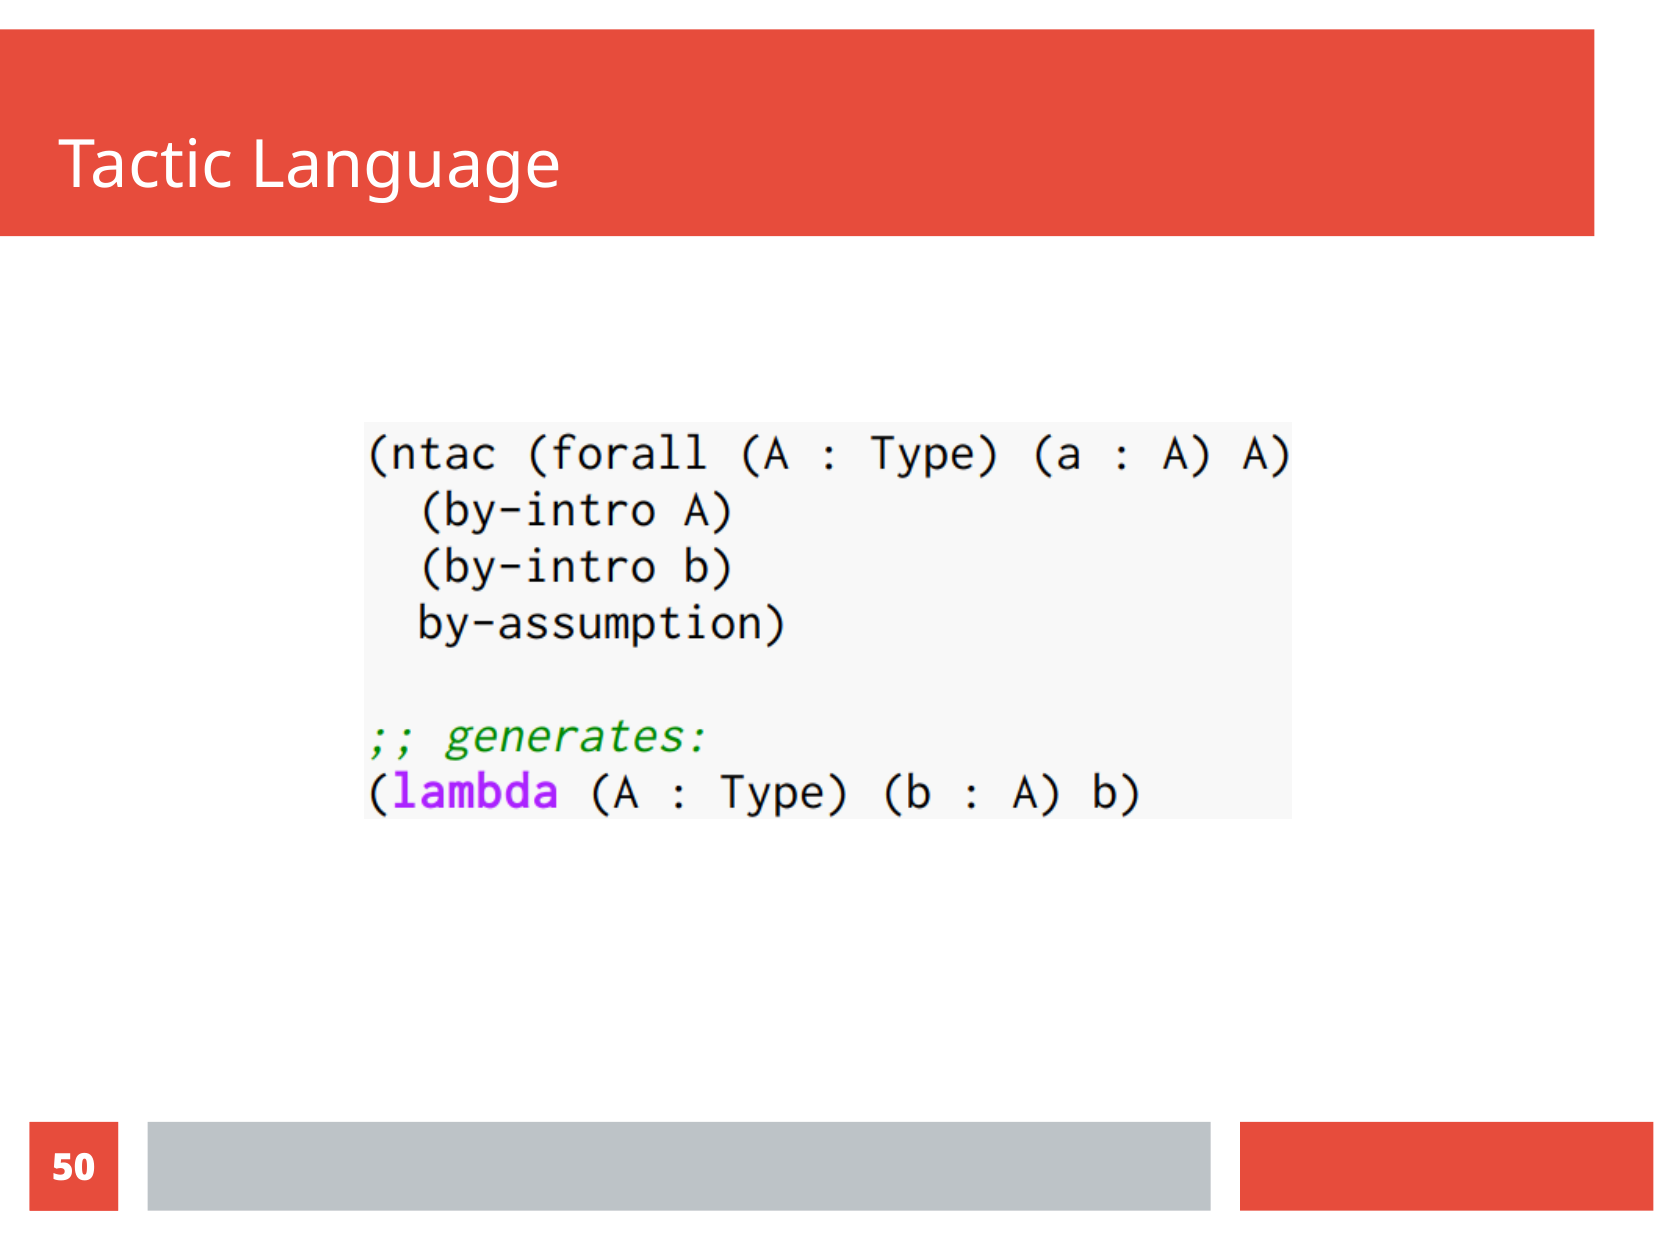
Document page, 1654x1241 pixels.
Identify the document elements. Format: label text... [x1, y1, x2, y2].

picture [364, 422, 1292, 819]
title Tactic Language [59, 59, 1595, 207]
